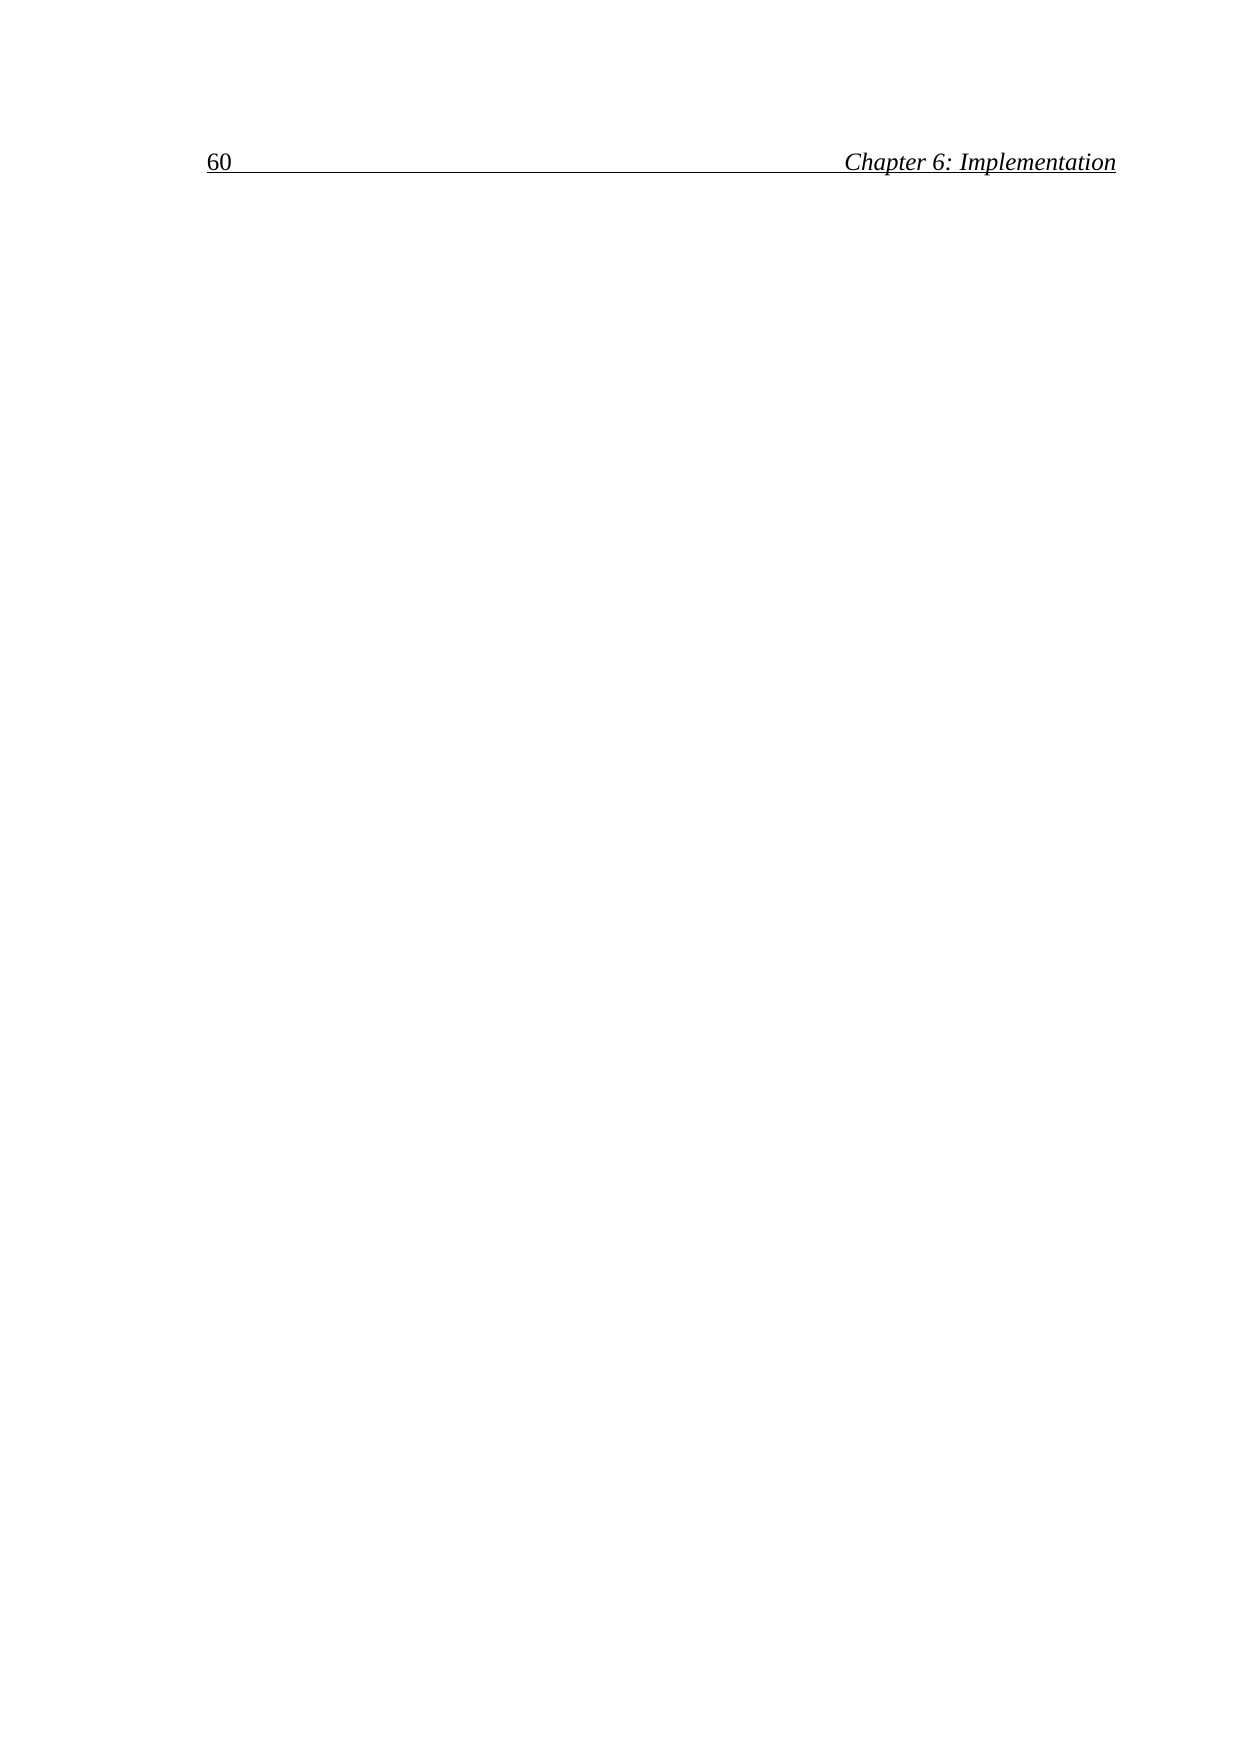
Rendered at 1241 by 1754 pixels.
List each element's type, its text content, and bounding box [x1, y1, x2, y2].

text 60 Chapter 6: Implementation [207, 147, 1122, 176]
